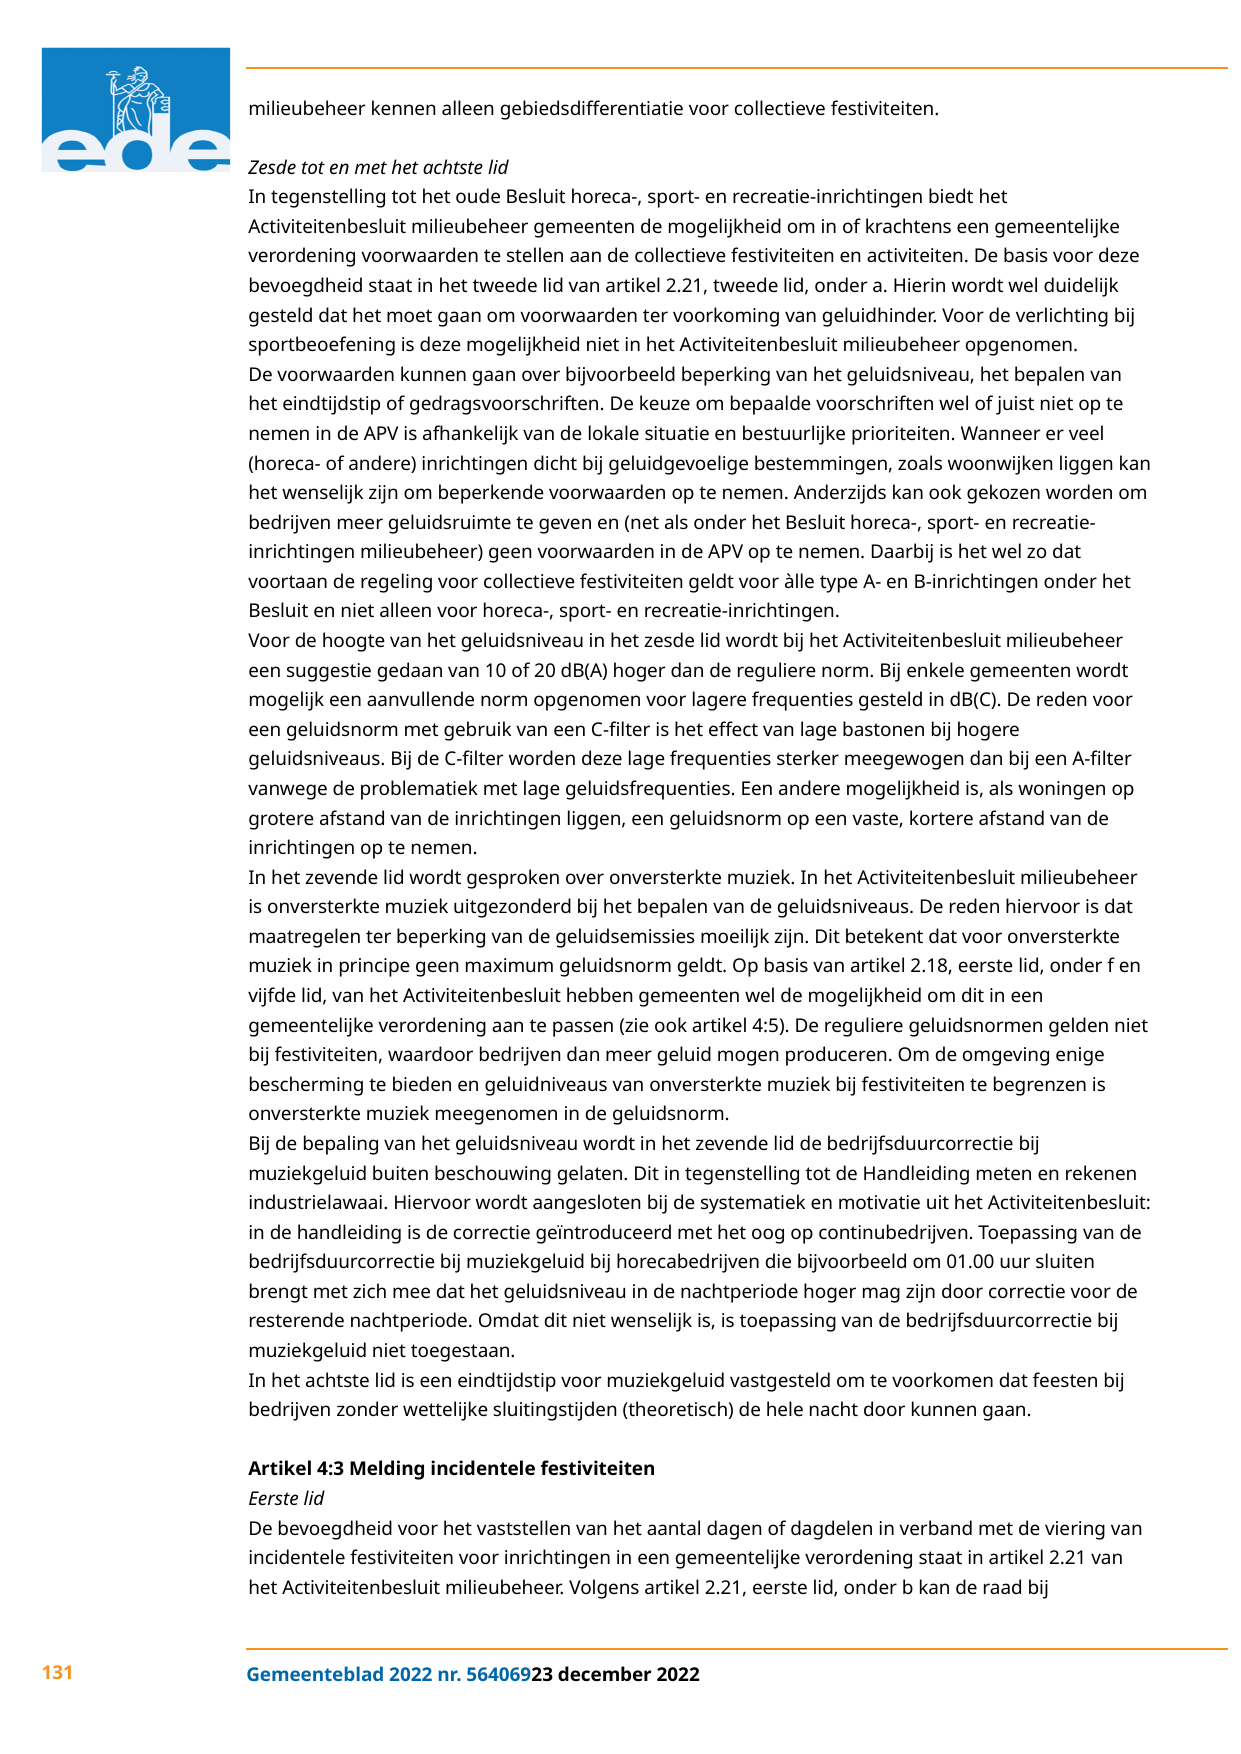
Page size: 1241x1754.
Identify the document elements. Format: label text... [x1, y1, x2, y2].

text milieubeheer kennen alleen gebiedsdifferentiatie voor collectieve festiviteiten. [248, 95, 1152, 121]
text In het zevende lid wordt gesproken over onversterkte muziek. In het Activiteitenbesluit milieubeheer is onversterkte muziek uitgezonderd bij het bepalen van de geluidsniveaus. De reden hiervoor is dat maatregelen ter beperking van de geluidsemissies moeilijk zijn. Dit betekent dat voor onversterkte muziek in principe geen maximum geluidsnorm geldt. Op basis van artikel 2.18, eerste lid, onder f en vijfde lid, van het Activiteitenbesluit hebben gemeenten wel de mogelijkheid om dit in een gemeentelijke verordening aan te passen (zie ook artikel 4:5). De reguliere geluidsnormen gelden niet bij festiviteiten, waardoor bedrijven dan meer geluid mogen produceren. Om de omgeving enige bescherming te bieden en geluidniveaus van onversterkte muziek bij festiviteiten te begrenzen is onversterkte muziek meegenomen in de geluidsnorm. [248, 864, 1152, 1126]
text In tegenstelling tot het oude Besluit horeca-, sport- en recreatie-inrichtingen biedt het Activiteitenbesluit milieubeheer gemeenten de mogelijkheid om in of krachtens een gemeentelijke verordening voorwaarden te stellen aan de collectieve festiviteiten en activiteiten. De basis voor deze bevoegdheid staat in het tweede lid van artikel 2.21, tweede lid, onder a. Hierin wordt wel duidelijk gesteld dat het moet gaan om voorwaarden ter voorkoming van geluidhinder. Voor de verlichting bij sportbeoefening is deze mogelijkheid niet in het Activiteitenbesluit milieubeheer opgenomen. [248, 183, 1152, 357]
text De voorwaarden kunnen gaan over bijvoorbeeld beperking van het geluidsniveau, het bepalen van het eindtijdstip of gedragsvoorschriften. De keuze om bepaalde voorschriften wel of juist niet op te nemen in de APV is afhankelijk van de lokale situatie en bestuurlijke prioriteiten. Wanneer er veel (horeca- of andere) inrichtingen dicht bij geluidgevoelige bestemmingen, zoals woonwijken liggen kan het wenselijk zijn om beperkende voorwaarden op te nemen. Anderzijds kan ook gekozen worden om bedrijven meer geluidsruimte te geven en (net als onder het Besluit horeca-, sport- en recreatie-inrichtingen milieubeheer) geen voorwaarden in de APV op te nemen. Daarbij is het wel zo dat voortaan de regeling voor collectieve festiviteiten geldt voor àlle type A- en B-inrichtingen onder het Besluit en niet alleen voor horeca-, sport- en recreatie-inrichtingen. [248, 361, 1152, 623]
text Zesde tot en met het achtste lid [248, 154, 1152, 180]
text De bevoegdheid voor het vaststellen van het aantal dagen of dagdelen in verband met de viering van incidentele festiviteiten voor inrichtingen in een gemeentelijke verordening staat in artikel 2.21 van het Activiteitenbesluit milieubeheer. Volgens artikel 2.21, eerste lid, onder b kan de raad bij [248, 1515, 1152, 1600]
picture [41, 47, 231, 172]
text Artikel 4:3 Melding incidentele festiviteiten [248, 1456, 1152, 1481]
text Eerste lid [248, 1485, 1152, 1511]
text Bij de bepaling van het geluidsniveau wordt in het zevende lid de bedrijfsduurcorrectie bij muziekgeluid buiten beschouwing gelaten. Dit in tegenstelling tot de Handleiding meten en rekenen industrielawaai. Hiervoor wordt aangesloten bij de systematiek en motivatie uit het Activiteitenbesluit: in de handleiding is de correctie geïntroduceerd met het oog op continubedrijven. Toepassing van de bedrijfsduurcorrectie bij muziekgeluid bij horecabedrijven die bijvoorbeeld om 01.00 uur sluiten brengt met zich mee dat het geluidsniveau in de nachtperiode hoger mag zijn door correctie voor de resterende nachtperiode. Omdat dit niet wenselijk is, is toepassing van de bedrijfsduurcorrectie bij muziekgeluid niet toegestaan. [248, 1130, 1152, 1363]
text In het achtste lid is een eindtijdstip voor muziekgeluid vastgesteld om te voorkomen dat feesten bij bedrijven zonder wettelijke sluitingstijden (theoretisch) de hele nacht door kunnen gaan. [248, 1367, 1152, 1422]
text Voor de hoogte van het geluidsniveau in het zesde lid wordt bij het Activiteitenbesluit milieubeheer een suggestie gedaan van 10 of 20 dB(A) hoger dan de reguliere norm. Bij enkele gemeenten wordt mogelijk een aanvullende norm opgenomen voor lagere frequenties gesteld in dB(C). De reden voor een geluidsnorm met gebruik van een C-filter is het effect van lage bastonen bij hogere geluidsniveaus. Bij de C-filter worden deze lage frequenties sterker meegewogen dan bij een A-filter vanwege de problematiek met lage geluidsfrequenties. Een andere mogelijkheid is, als woningen op grotere afstand van de inrichtingen liggen, een geluidsnorm op een vaste, kortere afstand van de inrichtingen op te nemen. [248, 627, 1152, 860]
